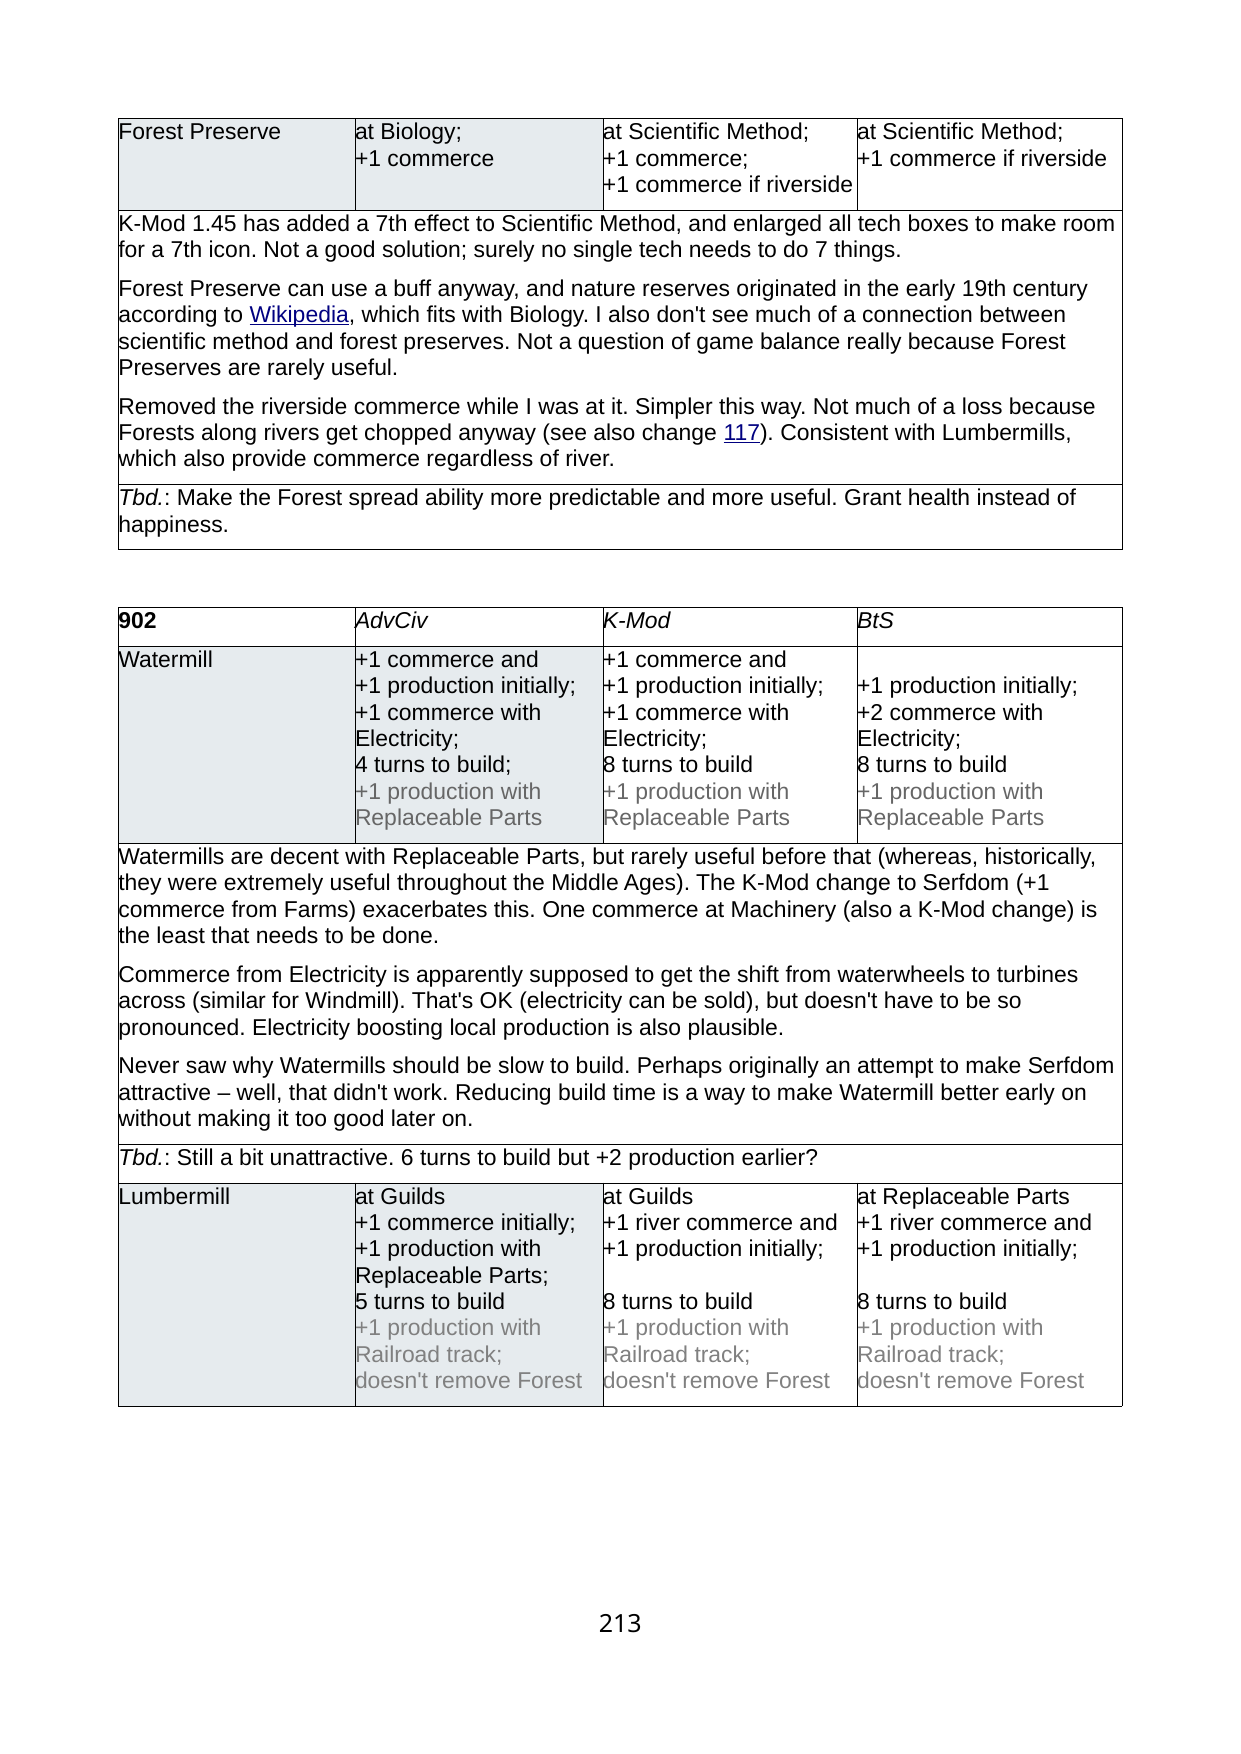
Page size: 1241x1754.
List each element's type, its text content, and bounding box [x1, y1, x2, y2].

table_header 902 [119, 608, 355, 646]
table_cell Lumbermill [119, 1184, 355, 1406]
table_cell Tbd.: Still a bit unattractive. 6 turns to build but +2 production earlier? [119, 1145, 1122, 1182]
table_cell at Biology; +1 commerce [356, 119, 603, 210]
table_header AdvCiv [356, 608, 603, 646]
table_cell K-Mod 1.45 has added a 7th effect to Scientific Method, and enlarged all tech boxes to make room for a 7th icon. Not a good solution; surely no single tech needs to do 7 things. Forest Preserve can use a buff anyway, and nature reserves originated in the early 19th century according to Wikipedia, which fits with Biology. I also don't see much of a connection between scientific method and forest preserves. Not a question of game balance really because Forest Preserves are rarely useful. Removed the riverside commerce while I was at it. Simpler this way. Not much of a loss because Forests along rivers get chopped anyway (see also change 117). Consistent with Lumbermills, which also provide commerce regardless of river. [119, 211, 1122, 484]
table_cell Watermill [119, 647, 355, 843]
table_cell Tbd.: Make the Forest spread ability more predictable and more useful. Grant health instead of happiness. [119, 485, 1122, 549]
table_cell +1 production initially; +2 commerce with Electricity; 8 turns to build +1 production with Replaceable Parts [858, 647, 1122, 843]
table_header K-Mod [604, 608, 857, 646]
table_cell at Guilds +1 commerce initially; +1 production with Replaceable Parts; 5 turns to build +1 production with Railroad track; doesn't remove Forest [356, 1184, 603, 1406]
table_cell Watermills are decent with Replaceable Parts, but rarely useful before that (whereas, historically, they were extremely useful throughout the Middle Ages). The K-Mod change to Serfdom (+1 commerce from Farms) exacerbates this. One commerce at Machinery (also a K-Mod change) is the least that needs to be done. Commerce from Electricity is apparently supposed to get the shift from waterwheels to turbines across (similar for Windmill). That's OK (electricity can be sold), but doesn't have to be so pronounced. Electricity boosting local production is also plausible. Never saw why Watermills should be slow to build. Perhaps originally an attempt to make Serfdom attractive – well, that didn't work. Reducing build time is a way to make Watermill better early on without making it too good later on. [119, 844, 1122, 1144]
table_cell at Scientific Method; +1 commerce if riverside [858, 119, 1122, 210]
table_header BtS [858, 608, 1122, 646]
table_cell at Scientific Method; +1 commerce; +1 commerce if riverside [604, 119, 857, 210]
table_cell at Replaceable Parts +1 river commerce and +1 production initially; 8 turns to build +1 production with Railroad track; doesn't remove Forest [858, 1184, 1122, 1406]
table_cell at Guilds +1 river commerce and +1 production initially; 8 turns to build +1 production with Railroad track; doesn't remove Forest [604, 1184, 857, 1406]
table_cell Forest Preserve [119, 119, 355, 210]
table_cell +1 commerce and +1 production initially; +1 commerce with Electricity; 4 turns to build; +1 production with Replaceable Parts [356, 647, 603, 843]
table_cell +1 commerce and +1 production initially; +1 commerce with Electricity; 8 turns to build +1 production with Replaceable Parts [604, 647, 857, 843]
